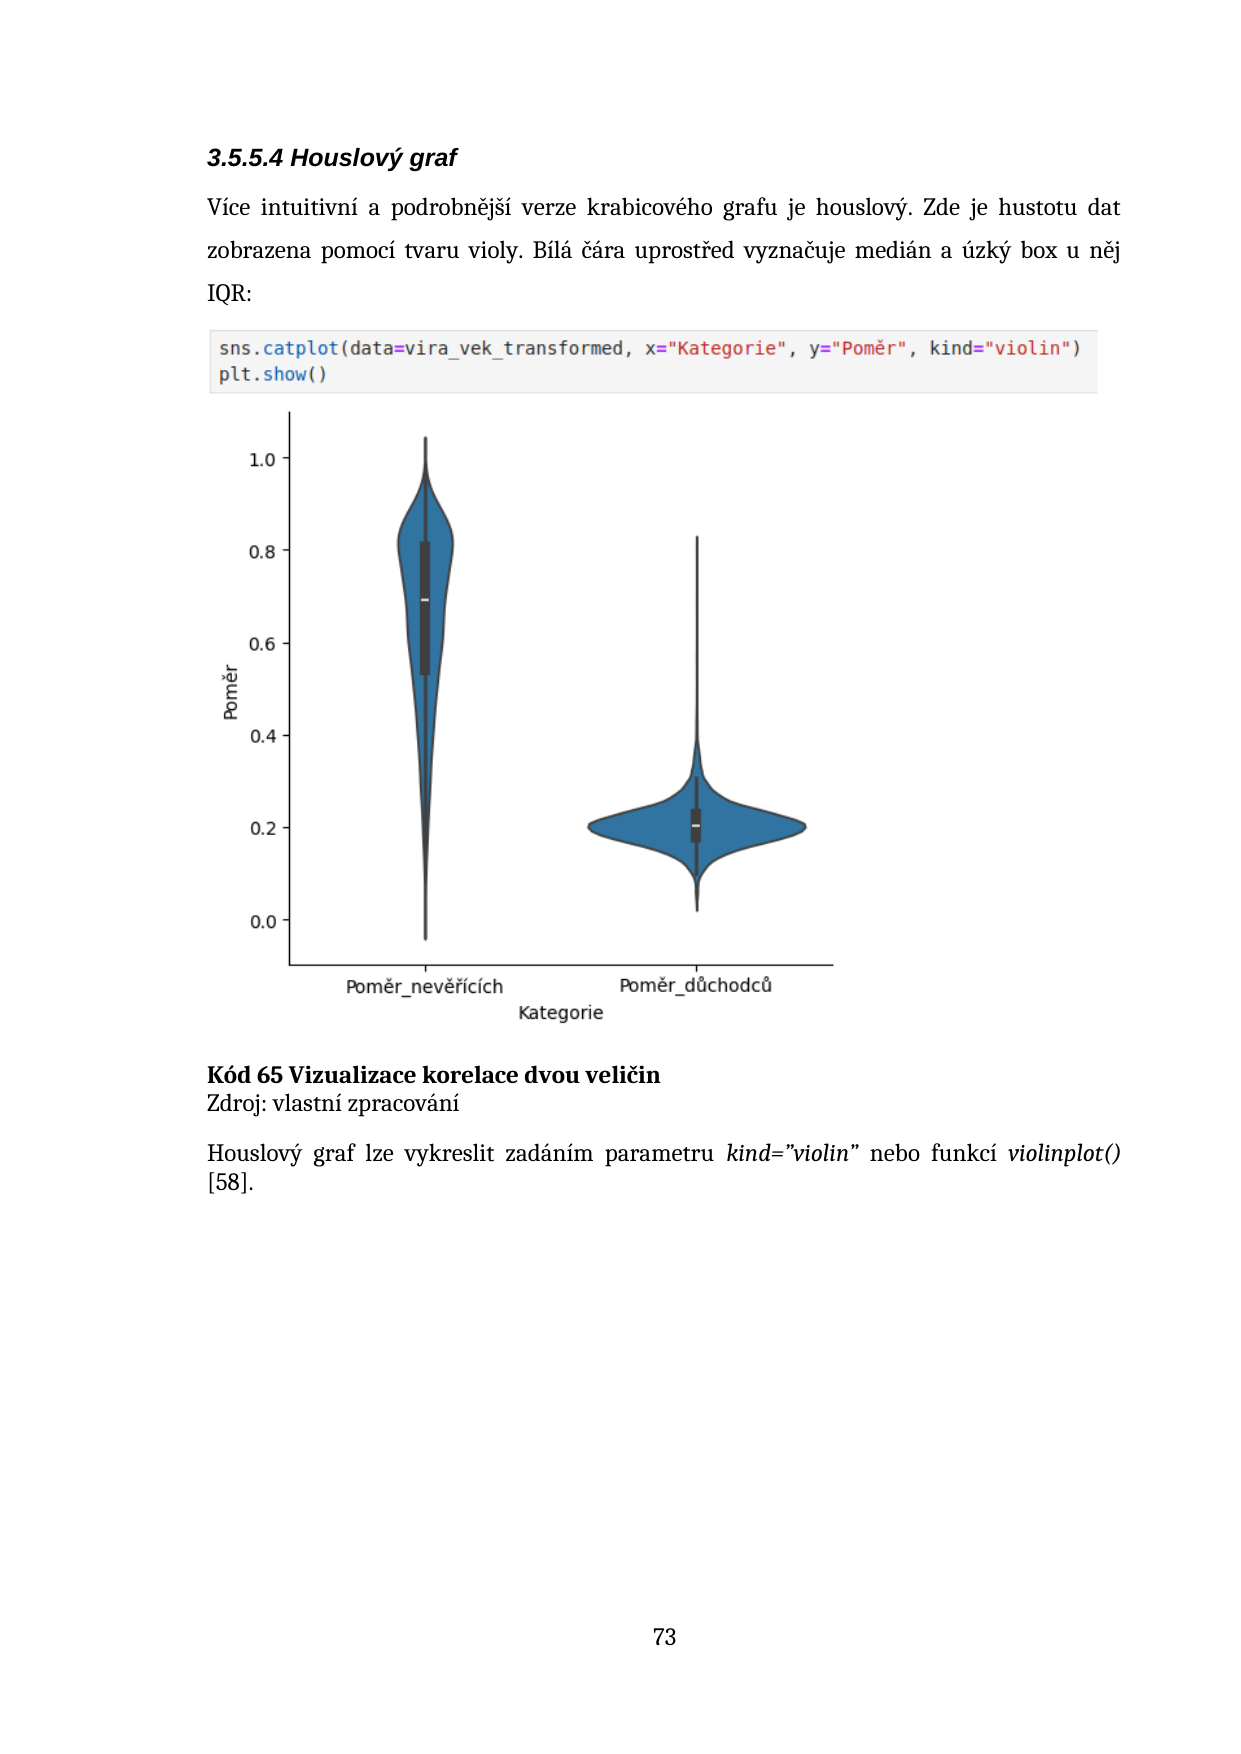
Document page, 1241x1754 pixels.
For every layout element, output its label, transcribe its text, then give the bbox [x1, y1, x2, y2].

picture [206, 322, 1098, 1040]
text Více intuitivní a podrobnější verze krabicového grafu je houslový. Zde je hustotu dat zobrazena pomocí tvaru violy. Bílá čára uprostřed vyznačuje medián a úzký box u něj IQR: [207, 193, 1122, 308]
text Zdroj: vlastní zpracování [207, 1089, 1122, 1118]
text Houslový graf lze vykreslit zadáním parametru kind=”violin” nebo funkcí violinplot() [58]. [207, 1139, 1122, 1196]
subtitle 3.5.5.4 Houslový graf [207, 143, 1122, 172]
title Kód 65 Vizualizace korelace dvou veličin [207, 1061, 1122, 1089]
